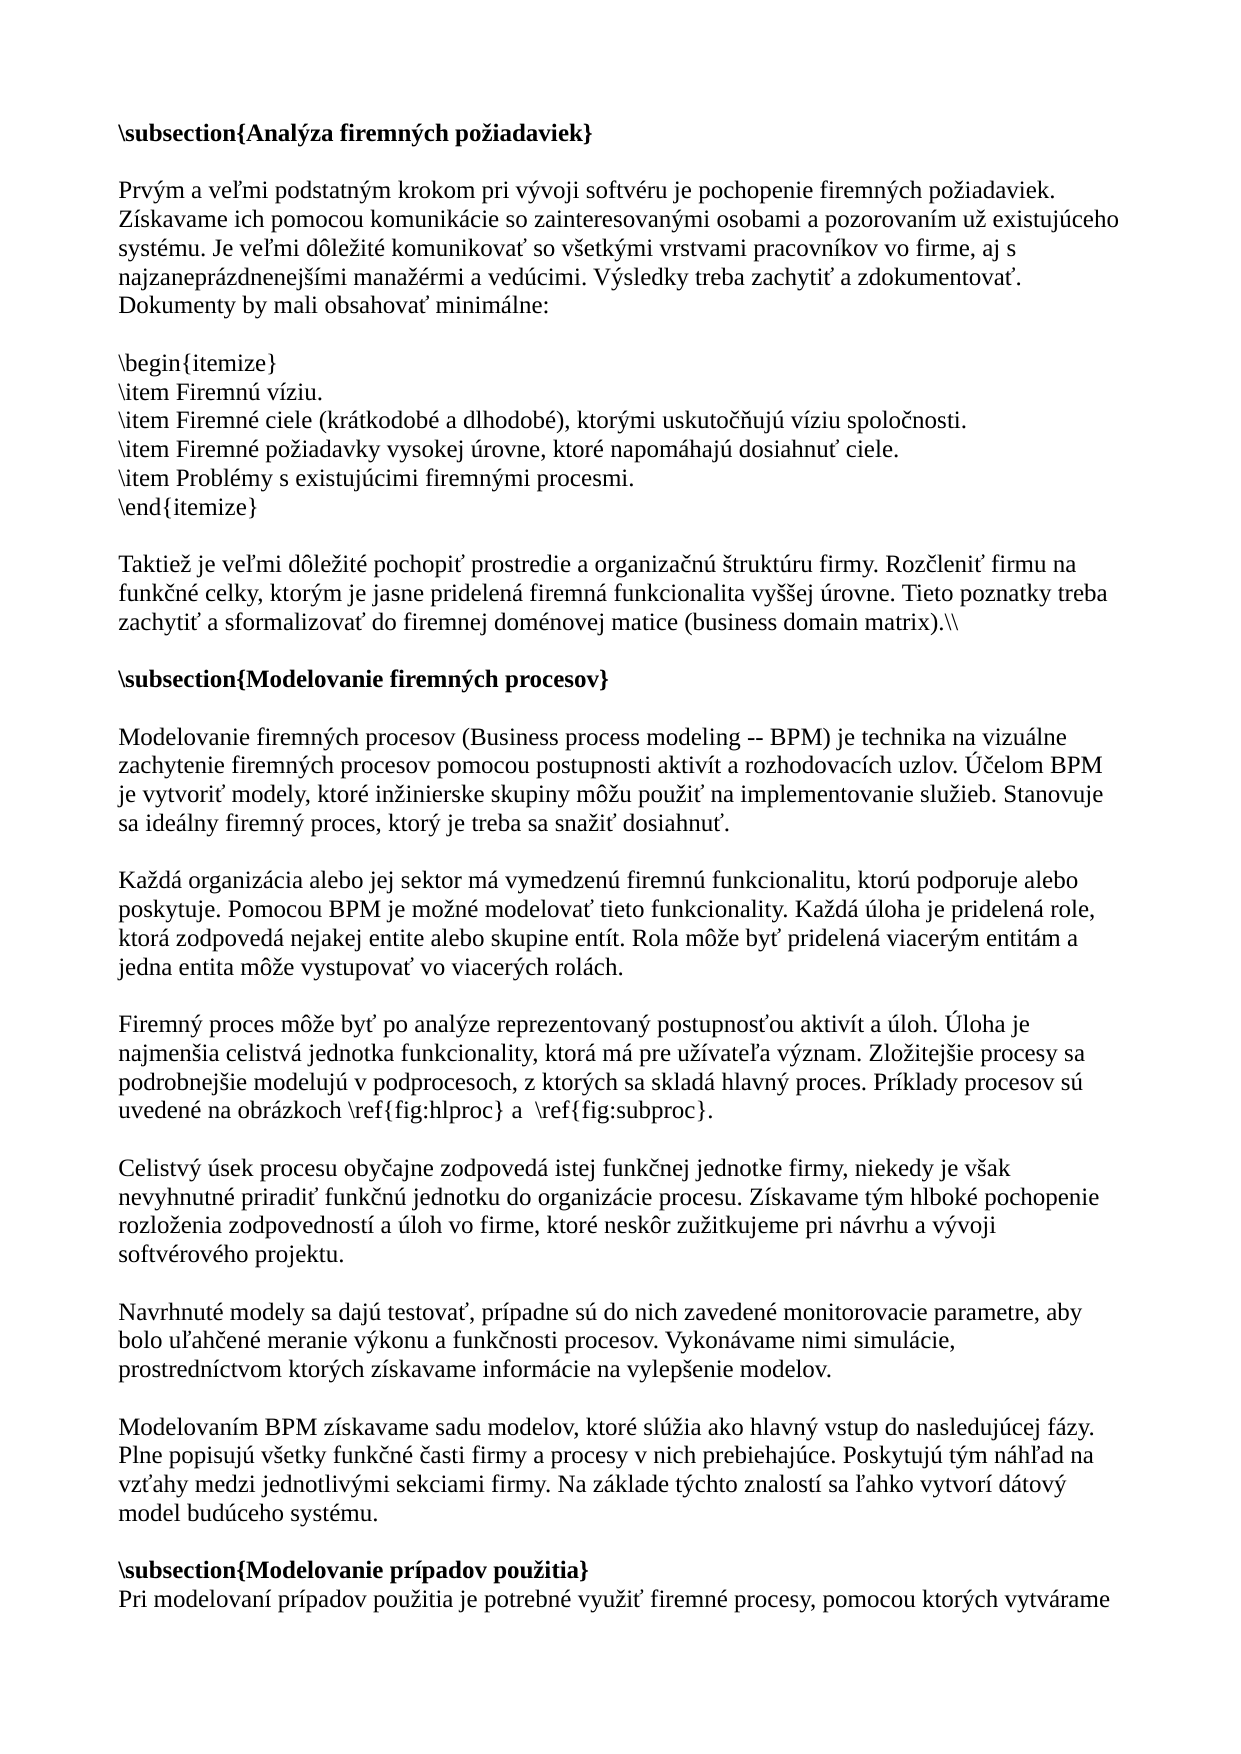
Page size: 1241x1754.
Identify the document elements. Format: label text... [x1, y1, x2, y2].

text Celistvý úsek procesu obyčajne zodpovedá istej funkčnej jednotke firmy, niekedy je však nevyhnutné priradiť funkčnú jednotku do organizácie procesu. Získavame tým hlboké pochopenie rozloženia zodpovedností a úloh vo firme, ktoré neskôr zužitkujeme pri návrhu a vývoji softvérového projektu. [118, 1153, 1119, 1268]
text \subsection{Modelovanie prípadov použitia} [118, 1556, 1119, 1584]
text Modelovaním BPM získavame sadu modelov, ktoré slúžia ako hlavný vstup do nasledujúcej fázy. Plne popisujú všetky funkčné časti firmy a procesy v nich prebiehajúce. Poskytujú tým náhľad na vzťahy medzi jednotlivými sekciami firmy. Na základe týchto znalostí sa ľahko vytvorí dátový model budúceho systému. [118, 1412, 1119, 1527]
text \item Firemné ciele (krátkodobé a dlhodobé), ktorými uskutočňujú víziu spoločnosti. [118, 406, 1119, 434]
text Každá organizácia alebo jej sektor má vymedzenú firemnú funkcionalitu, ktorú podporuje alebo poskytuje. Pomocou BPM je možné modelovať tieto funkcionality. Každá úloha je pridelená role, ktorá zodpovedá nejakej entite alebo skupine entít. Rola môže byť pridelená viacerým entitám a jedna entita môže vystupovať vo viacerých rolách. [118, 866, 1119, 981]
text \item Problémy s existujúcimi firemnými procesmi. [118, 463, 1119, 492]
text \subsection{Analýza firemných požiadaviek} [118, 118, 1119, 147]
text \item Firemné požiadavky vysokej úrovne, ktoré napomáhajú dosiahnuť ciele. [118, 434, 1119, 463]
text Navrhnuté modely sa dajú testovať, prípadne sú do nich zavedené monitorovacie parametre, aby bolo uľahčené meranie výkonu a funkčnosti procesov. Vykonávame nimi simulácie, prostredníctvom ktorých získavame informácie na vylepšenie modelov. [118, 1297, 1119, 1383]
text Modelovanie firemných procesov (Business process modeling -- BPM) je technika na vizuálne zachytenie firemných procesov pomocou postupnosti aktivít a rozhodovacích uzlov. Účelom BPM je vytvoriť modely, ktoré inžinierske skupiny môžu použiť na implementovanie služieb. Stanovuje sa ideálny firemný proces, ktorý je treba sa snažiť dosiahnuť. [118, 722, 1119, 837]
text \subsection{Modelovanie firemných procesov} [118, 664, 1119, 693]
text \item Firemnú víziu. [118, 377, 1119, 406]
text Firemný proces môže byť po analýze reprezentovaný postupnosťou aktivít a úloh. Úloha je najmenšia celistvá jednotka funkcionality, ktorá má pre užívateľa význam. Zložitejšie procesy sa podrobnejšie modelujú v podprocesoch, z ktorých sa skladá hlavný proces. Príklady procesov sú uvedené na obrázkoch \ref{fig:hlproc} a \ref{fig:subproc}. [118, 1009, 1119, 1124]
text Prvým a veľmi podstatným krokom pri vývoji softvéru je pochopenie firemných požiadaviek. Získavame ich pomocou komunikácie so zainteresovanými osobami a pozorovaním už existujúceho systému. Je veľmi dôležité komunikovať so všetkými vrstvami pracovníkov vo firme, aj s najzaneprázdnenejšími manažérmi a vedúcimi. Výsledky treba zachytiť a zdokumentovať. Dokumenty by mali obsahovať minimálne: [118, 176, 1119, 319]
text \begin{itemize} [118, 348, 1119, 377]
text Pri modelovaní prípadov použitia je potrebné využiť firemné procesy, pomocou ktorých vytvárame [118, 1584, 1119, 1613]
text \end{itemize} [118, 492, 1119, 521]
text Taktiež je veľmi dôležité pochopiť prostredie a organizačnú štruktúru firmy. Rozčleniť firmu na funkčné celky, ktorým je jasne pridelená firemná funkcionalita vyššej úrovne. Tieto poznatky treba zachytiť a sformalizovať do firemnej doménovej matice (business domain matrix).\\ [118, 549, 1119, 636]
